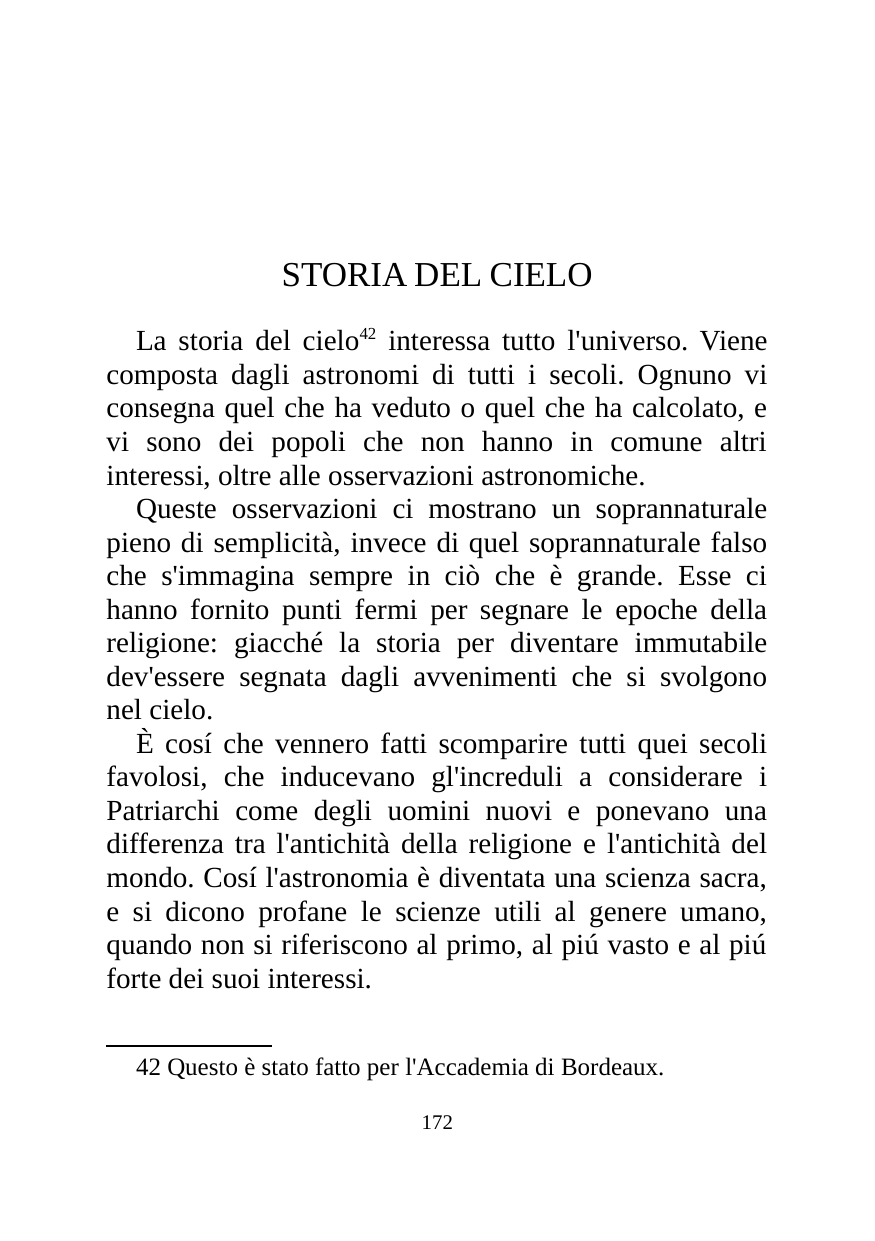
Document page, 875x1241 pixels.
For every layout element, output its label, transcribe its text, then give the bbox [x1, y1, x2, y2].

text Queste osservazioni ci mostrano un soprannaturale pieno di semplicità, invece di quel soprannaturale falso che s'immagina sempre in ciò che è grande. Esse ci hanno fornito punti fermi per segnare le epoche della religione: giacché la storia per diventare immutabile dev'essere segnata dagli avvenimenti che si svolgono nel cielo. [106, 491, 768, 726]
text È cosí che vennero fatti scomparire tutti quei secoli favolosi, che inducevano gl'increduli a considerare i Patriarchi come degli uomini nuovi e ponevano una differenza tra l'antichità della religione e l'antichità del mondo. Cosí l'astronomia è diventata una scienza sacra, e si dicono profane le scienze utili al genere umano, quando non si riferiscono al primo, al piú vasto e al piú forte dei suoi interessi. [106, 726, 768, 994]
text Questo è stato fatto per l'Accademia di Bordeaux. [106, 1052, 768, 1080]
subtitle STORIA DEL CIELO [106, 254, 768, 294]
text La storia del cielo interessa tutto l'universo. Viene composta dagli astronomi di tutti i secoli. Ognuno vi consegna quel che ha veduto o quel che ha calcolato, e vi sono dei popoli che non hanno in comune altri interessi, oltre alle osservazioni astronomiche. [106, 323, 768, 491]
